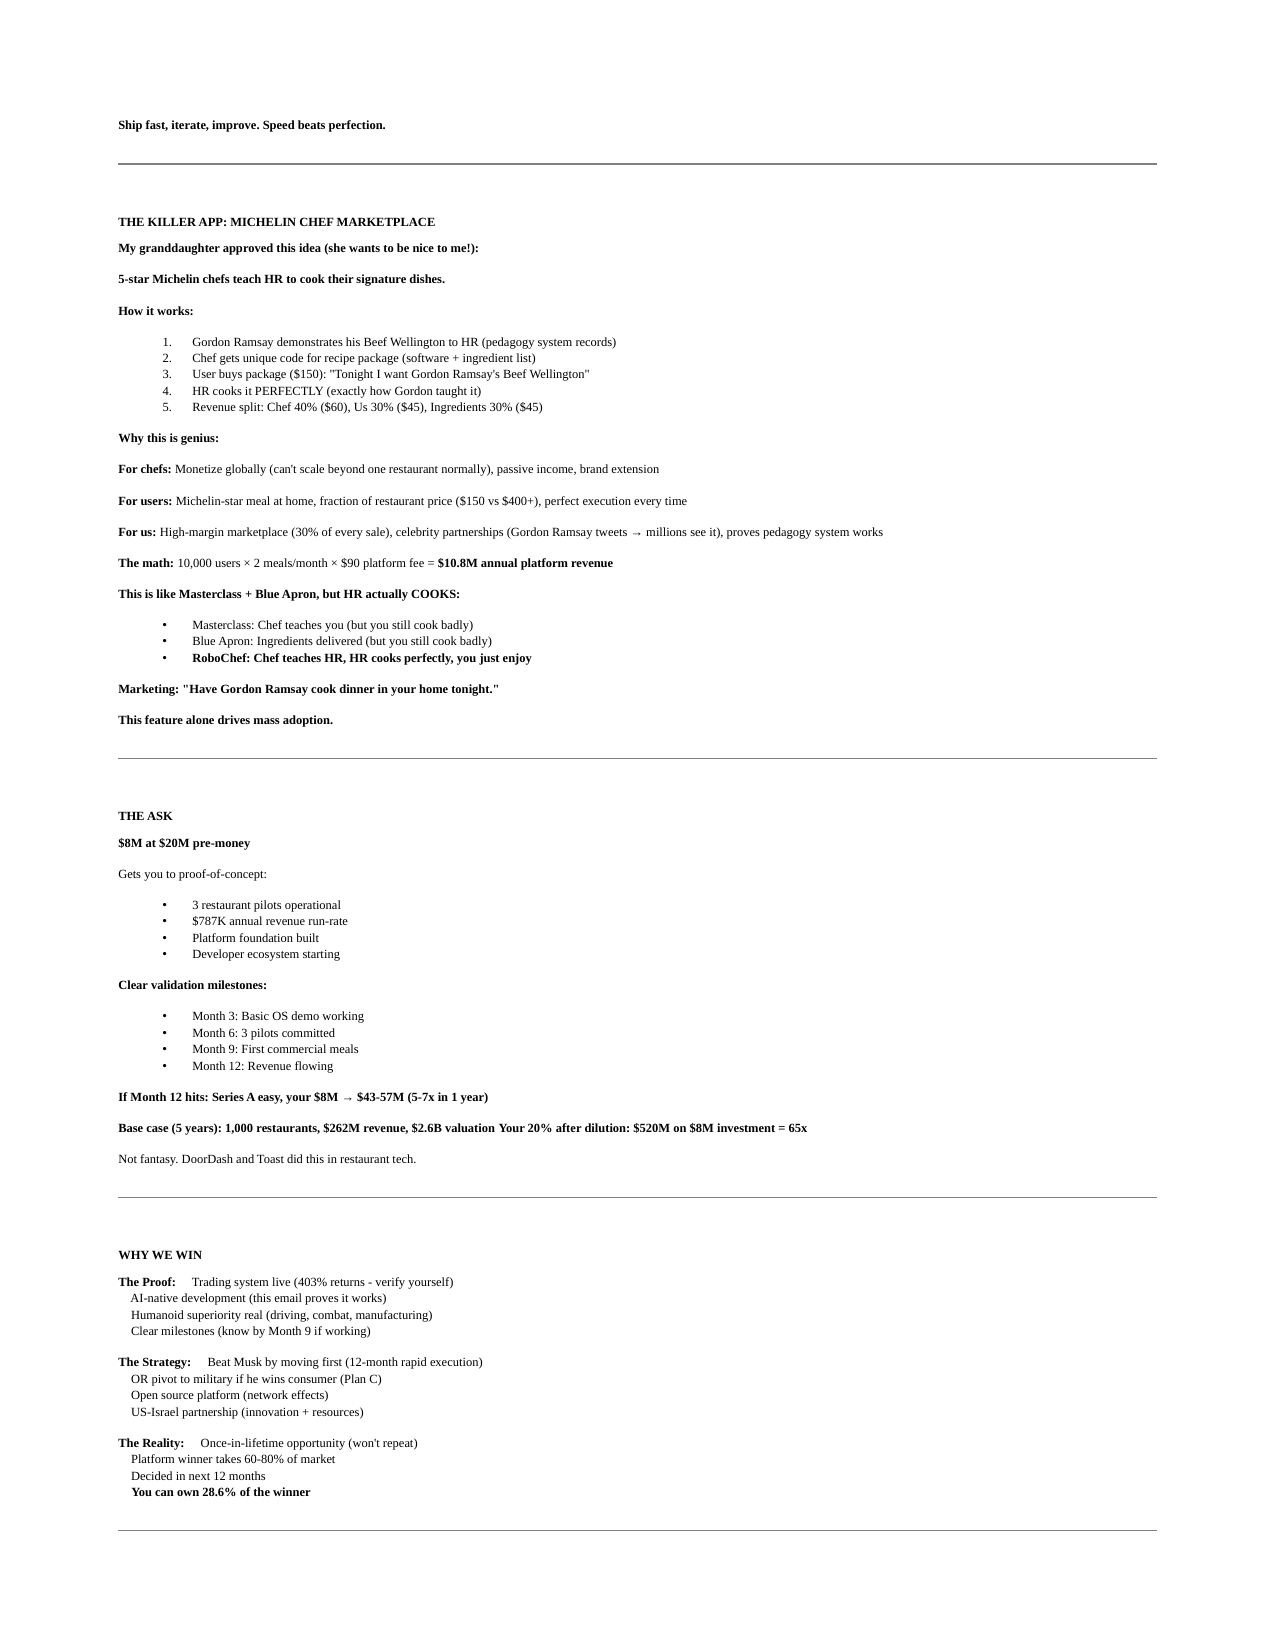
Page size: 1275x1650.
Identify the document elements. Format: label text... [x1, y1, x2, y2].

list RoboChef: Chef teaches HR, HR cooks perfectly, you just enjoy [162, 650, 1157, 665]
text If Month 12 hits: Series A easy, your $8M → $43-57M (5-7x in 1 year) [118, 1089, 1157, 1104]
text For users: Michelin-star meal at home, fraction of restaurant price ($150 vs $400+), perfect execution every time [118, 493, 1157, 508]
text This feature alone drives mass adoption. [118, 712, 1157, 727]
list User buys package ($150): "Tonight I want Gordon Ramsay's Beef Wellington" [162, 367, 1157, 382]
list Month 9: First commercial meals [162, 1042, 1157, 1056]
text Base case (5 years): 1,000 restaurants, $262M revenue, $2.6B valuation Your 20% after dilution: $520M on $8M investment = 65x [118, 1120, 1157, 1135]
subtitle THE KILLER APP: MICHELIN CHEF MARKETPLACE [118, 214, 1157, 229]
text My granddaughter approved this idea (she wants to be nice to me!): [118, 241, 1157, 256]
list Platform foundation built [162, 930, 1157, 945]
list Month 6: 3 pilots committed [162, 1025, 1157, 1040]
list Month 3: Basic OS demo working [162, 1009, 1157, 1023]
text How it works: [118, 303, 1157, 318]
text The Proof: ✅ Trading system live (403% returns - verify yourself) ✅ AI-native development (this email proves it works) ✅ Humanoid superiority real (driving, combat, manufacturing) ✅ Clear milestones (know by Month 9 if working) [118, 1274, 1157, 1338]
text Not fantasy. DoorDash and Toast did this in restaurant tech. [118, 1151, 1157, 1166]
list Masterclass: Chef teaches you (but you still cook badly) [162, 617, 1157, 632]
text For us: High-margin marketplace (30% of every sale), celebrity partnerships (Gordon Ramsay tweets → millions see it), proves pedagogy system works [118, 524, 1157, 539]
subtitle WHY WE WIN [118, 1248, 1157, 1262]
text Ship fast, iterate, improve. Speed beats perfection. [118, 118, 1157, 132]
text The Strategy: ✅ Beat Musk by moving first (12-month rapid execution) ✅ OR pivot to military if he wins consumer (Plan C) ✅ Open source platform (network effects) ✅ US-Israel partnership (innovation + resources) [118, 1355, 1157, 1419]
subtitle THE ASK [118, 808, 1157, 823]
list Month 12: Revenue flowing [162, 1058, 1157, 1073]
list Developer ecosystem starting [162, 947, 1157, 961]
list 3 restaurant pilots operational [162, 897, 1157, 912]
list Revenue split: Chef 40% ($60), Us 30% ($45), Ingredients 30% ($45) [162, 400, 1157, 414]
text For chefs: Monetize globally (can't scale beyond one restaurant normally), passive income, brand extension [118, 462, 1157, 477]
text The math: 10,000 users × 2 meals/month × $90 platform fee = $10.8M annual platform revenue [118, 555, 1157, 570]
text $8M at $20M pre-money [118, 835, 1157, 850]
list Blue Apron: Ingredients delivered (but you still cook badly) [162, 634, 1157, 648]
text Marketing: "Have Gordon Ramsay cook dinner in your home tonight." [118, 681, 1157, 696]
text Why this is genius: [118, 431, 1157, 446]
text This is like Masterclass + Blue Apron, but HR actually COOKS: [118, 586, 1157, 601]
text Gets you to proof-of-concept: [118, 866, 1157, 881]
text Clear validation milestones: [118, 978, 1157, 992]
list Gordon Ramsay demonstrates his Beef Wellington to HR (pedagogy system records) [162, 334, 1157, 349]
text 5-star Michelin chefs teach HR to cook their signature dishes. [118, 272, 1157, 287]
list Chef gets unique code for recipe package (software + ingredient list) [162, 351, 1157, 365]
list HR cooks it PERFECTLY (exactly how Gordon taught it) [162, 384, 1157, 398]
text The Reality: ✅ Once-in-lifetime opportunity (won't repeat) ✅ Platform winner takes 60-80% of market ✅ Decided in next 12 months ✅ You can own 28.6% of the winner [118, 1435, 1157, 1499]
list $787K annual revenue run-rate [162, 914, 1157, 928]
